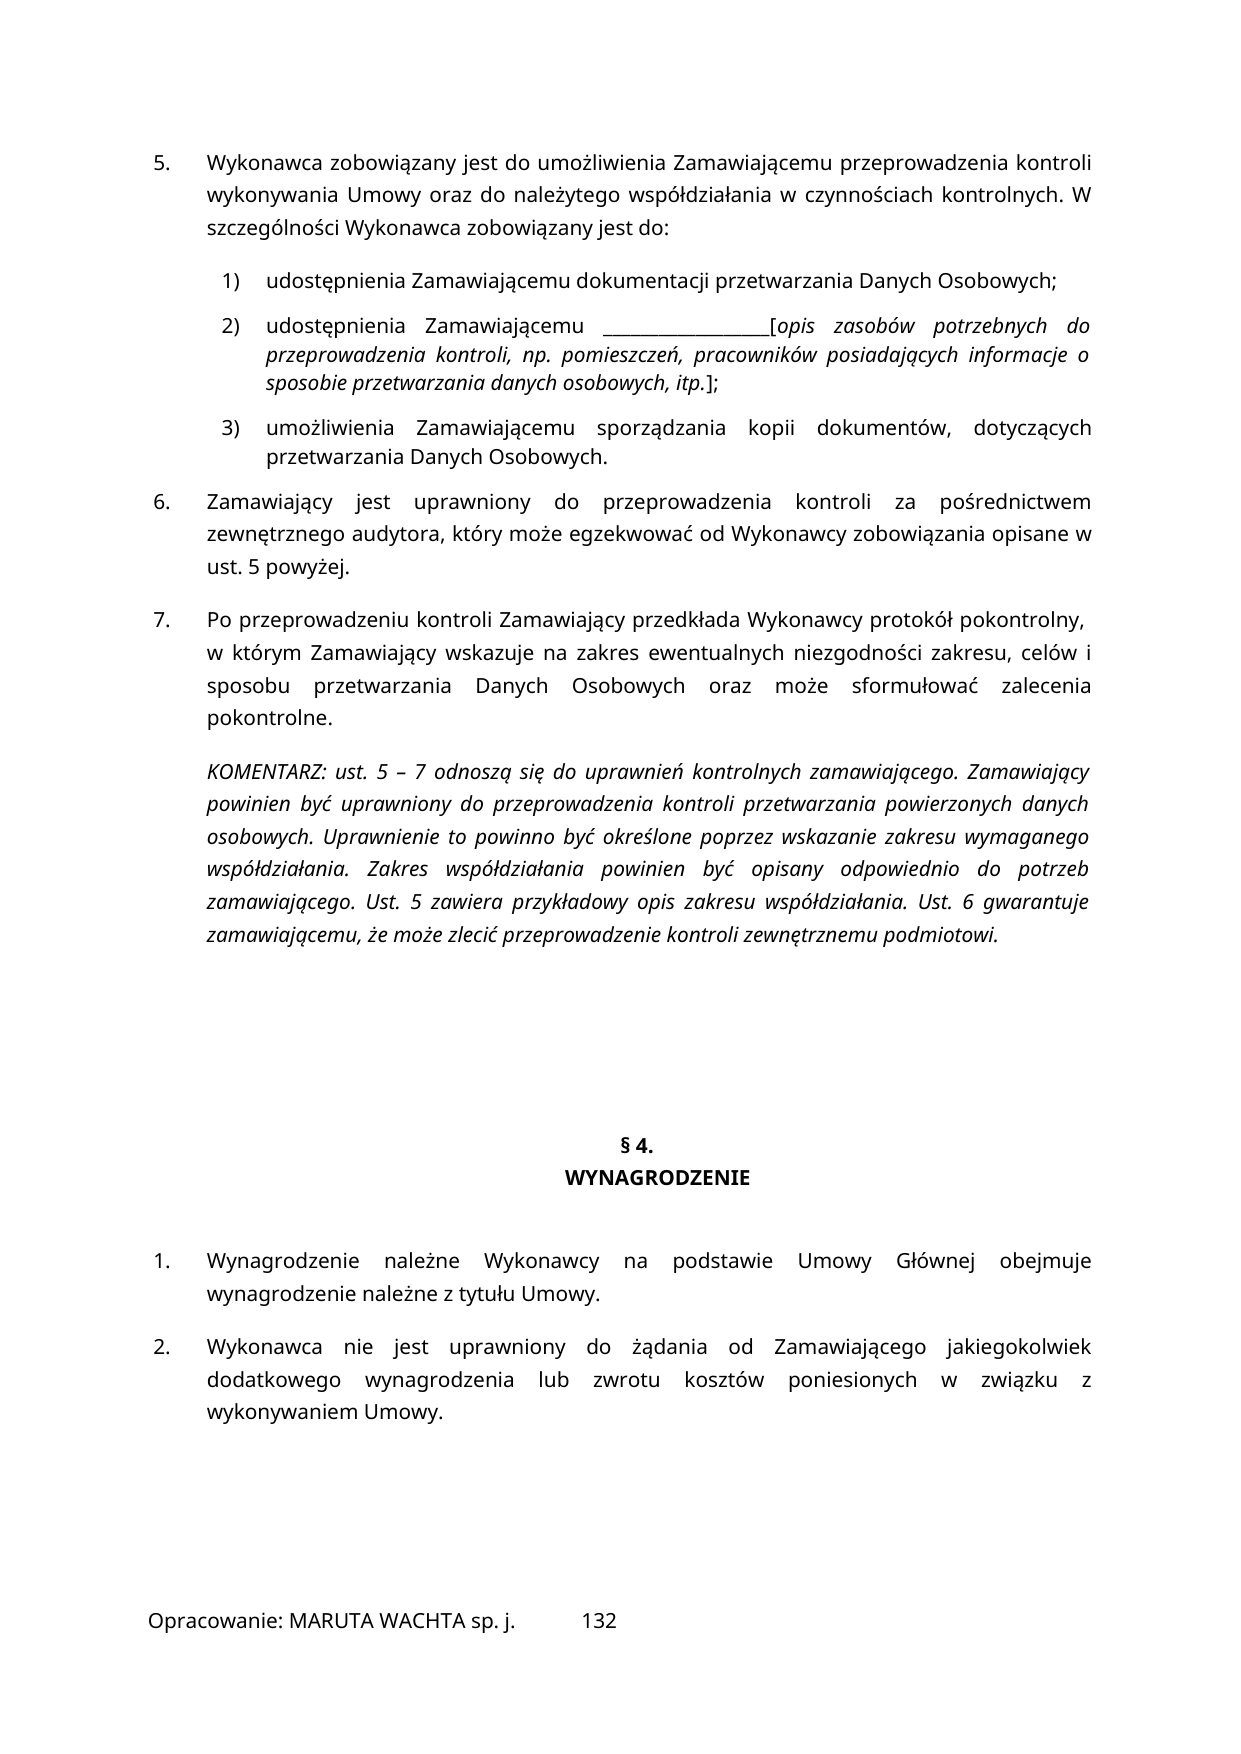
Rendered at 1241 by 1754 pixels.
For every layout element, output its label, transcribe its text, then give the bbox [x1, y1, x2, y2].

text KOMENTARZ: ust. 5 – 7 odnoszą się do uprawnień kontrolnych zamawiającego. Zamawiający powinien być uprawniony do przeprowadzenia kontroli przetwarzania powierzonych danych osobowych. Uprawnienie to powinno być określone poprzez wskazanie zakresu wymaganego współdziałania. Zakres współdziałania powinien być opisany odpowiednio do potrzeb zamawiającego. Ust. 5 zawiera przykładowy opis zakresu współdziałania. Ust. 6 gwarantuje zamawiającemu, że może zlecić przeprowadzenie kontroli zewnętrznemu podmiotowi. [207, 757, 1093, 948]
list udostępnienia Zamawiającemu __________________[opis zasobów potrzebnych do przeprowadzenia kontroli, np. pomieszczeń, pracowników posiadających informacje o sposobie przetwarzania danych osobowych, itp.]; [221, 311, 1093, 397]
list Wykonawca zobowiązany jest do umożliwienia Zamawiającemu przeprowadzenia kontroli wykonywania Umowy oraz do należytego współdziałania w czynnościach kontrolnych. W szczególności Wykonawca zobowiązany jest do: [148, 148, 1093, 241]
list udostępnienia Zamawiającemu dokumentacji przetwarzania Danych Osobowych; [221, 266, 1093, 295]
list WYNAGRODZENIE [185, 1131, 1093, 1192]
list Zamawiający jest uprawniony do przeprowadzenia kontroli za pośrednictwem zewnętrznego audytora, który może egzekwować od Wykonawcy zobowiązania opisane w ust. 5 powyżej. [148, 487, 1093, 581]
list Po przeprowadzeniu kontroli Zamawiający przedkłada Wykonawcy protokół pokontrolny, w którym Zamawiający wskazuje na zakres ewentualnych niezgodności zakresu, celów i sposobu przetwarzania Danych Osobowych oraz może sformułować zalecenia pokontrolne. [148, 606, 1093, 732]
list Wykonawca nie jest uprawniony do żądania od Zamawiającego jakiegokolwiek dodatkowego wynagrodzenia lub zwrotu kosztów poniesionych w związku z wykonywaniem Umowy. [148, 1332, 1093, 1426]
list umożliwienia Zamawiającemu sporządzania kopii dokumentów, dotyczących przetwarzania Danych Osobowych. [221, 413, 1093, 470]
list Wynagrodzenie należne Wykonawcy na podstawie Umowy Głównej obejmuje wynagrodzenie należne z tytułu Umowy. [148, 1246, 1093, 1307]
